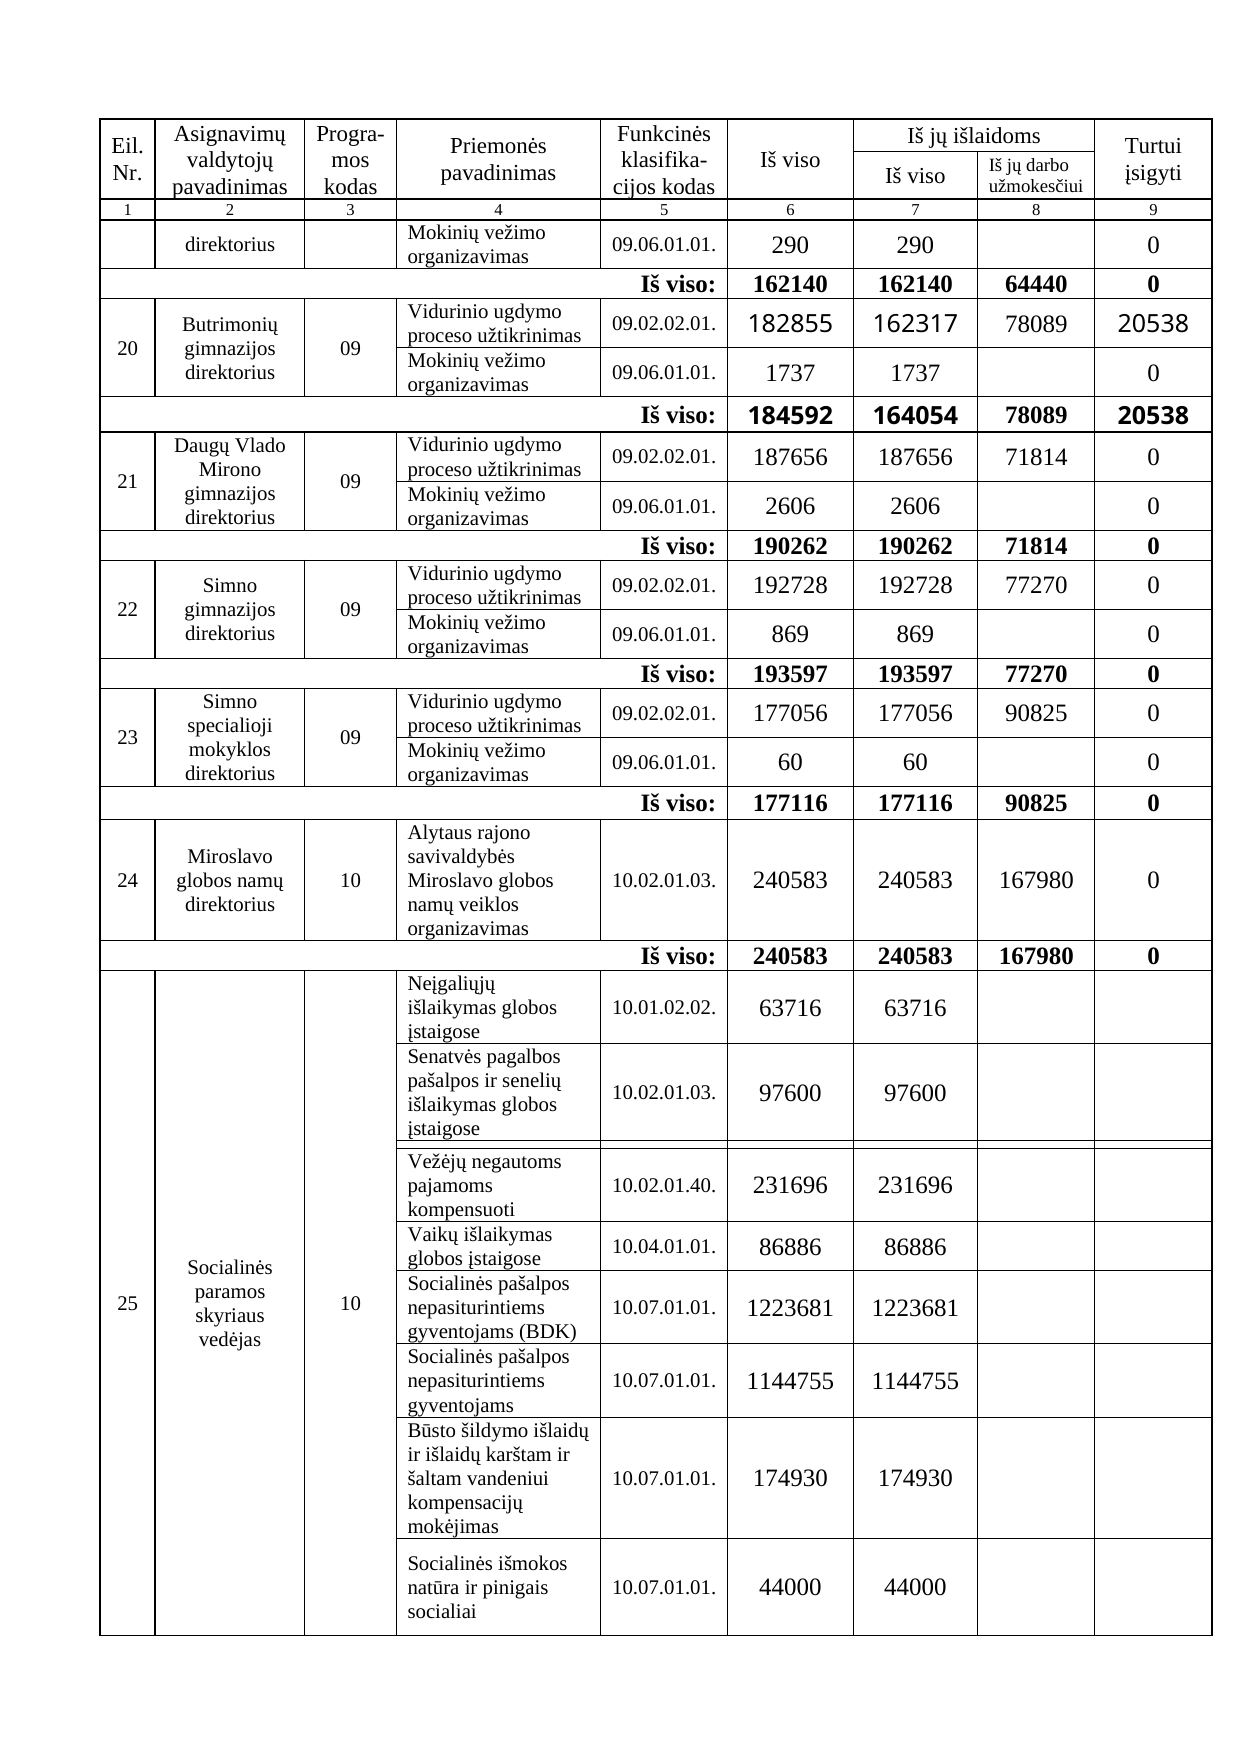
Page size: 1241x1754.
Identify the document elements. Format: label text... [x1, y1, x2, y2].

table_cell 1144755 [728, 1344, 853, 1417]
table_cell 10.02.01.40. [601, 1149, 727, 1221]
table_cell 4 [397, 200, 600, 219]
table_cell 9 [1095, 200, 1211, 219]
table_cell Iš viso: [101, 659, 727, 688]
table_cell Simno specialioji mokyklos direktorius [156, 689, 304, 786]
table_cell 8 [978, 200, 1094, 219]
table_cell Neįgaliųjų išlaikymas globos įstaigose [397, 971, 600, 1043]
table_cell Socialinės pašalpos nepasiturintiems gyventojams [397, 1344, 600, 1417]
table_cell Iš viso [854, 152, 977, 198]
table_cell 0 [1095, 738, 1211, 786]
table_cell [978, 1539, 1094, 1635]
table_cell 09.06.01.01. [601, 221, 727, 268]
table_cell Iš viso: [101, 787, 727, 819]
table_cell [978, 738, 1094, 786]
table_cell 240583 [728, 820, 853, 940]
table_cell 177116 [728, 787, 853, 819]
table_cell 192728 [728, 561, 853, 609]
table_cell 10.02.01.03. [601, 1044, 727, 1140]
table_cell 167980 [978, 941, 1094, 970]
table_cell 240583 [854, 941, 977, 970]
table_cell 77270 [978, 659, 1094, 688]
table_cell 71814 [978, 531, 1094, 559]
table_cell [978, 610, 1094, 658]
table_cell [978, 1149, 1094, 1221]
table_cell Socialinės pašalpos nepasiturintiems gyventojams (BDK) [397, 1271, 600, 1343]
table_cell 77270 [978, 561, 1094, 609]
table_cell 23 [101, 689, 154, 786]
table_cell 1737 [854, 348, 977, 396]
table_cell 09 [305, 299, 396, 396]
table_cell Butrimonių gimnazijos direktorius [156, 299, 304, 396]
table_header Priemonės pavadinimas [397, 120, 600, 198]
table_cell 60 [854, 738, 977, 786]
table_cell 20 [101, 299, 154, 396]
table_cell 1223681 [854, 1271, 977, 1343]
table_cell 25 [101, 971, 154, 1635]
table_cell 90825 [978, 787, 1094, 819]
table_cell 174930 [854, 1418, 977, 1538]
table_cell 0 [1095, 561, 1211, 609]
table_cell Miroslavo globos namų direktorius [156, 820, 304, 940]
table_cell 184592 [728, 397, 853, 431]
table_cell 174930 [728, 1418, 853, 1538]
table_cell Vidurinio ugdymo proceso užtikrinimas [397, 689, 600, 737]
table_header Eil. Nr. [101, 120, 154, 198]
table_cell 0 [1095, 689, 1211, 737]
table_cell 10.07.01.01. [601, 1539, 727, 1635]
table_cell 0 [1095, 941, 1211, 970]
table_cell 0 [1095, 531, 1211, 559]
table_cell Būsto šildymo išlaidų ir išlaidų karštam ir šaltam vandeniui kompensacijų mokėjimas [397, 1418, 600, 1538]
table_header Funkcinės klasifika-cijos kodas [601, 120, 727, 198]
table_cell 10.02.01.03. [601, 820, 727, 940]
table_cell Vidurinio ugdymo proceso užtikrinimas [397, 433, 600, 481]
table_cell [397, 1141, 600, 1148]
table_cell [854, 1141, 977, 1148]
table_cell 09.02.02.01. [601, 433, 727, 481]
table_cell 190262 [854, 531, 977, 559]
table_cell 09.06.01.01. [601, 482, 727, 530]
table_cell [1095, 971, 1211, 1043]
table_cell 64440 [978, 269, 1094, 298]
table_cell [1095, 1418, 1211, 1538]
table_cell [978, 1344, 1094, 1417]
table_cell 7 [854, 200, 977, 219]
table_cell 44000 [728, 1539, 853, 1635]
table_cell 63716 [854, 971, 977, 1043]
table_cell Socialinės paramos skyriaus vedėjas [156, 971, 304, 1635]
table_cell Mokinių vežimo organizavimas [397, 482, 600, 530]
table_cell 869 [854, 610, 977, 658]
table_cell 10.07.01.01. [601, 1344, 727, 1417]
table_cell 10.07.01.01. [601, 1418, 727, 1538]
table_cell 2 [156, 200, 304, 219]
table_cell 162317 [854, 299, 977, 347]
table_cell [978, 1271, 1094, 1343]
table_cell Iš jų darbo užmokesčiui [978, 152, 1094, 198]
table_cell 162140 [728, 269, 853, 298]
table_cell 240583 [728, 941, 853, 970]
table_cell Mokinių vežimo organizavimas [397, 221, 600, 268]
table_cell 97600 [728, 1044, 853, 1140]
table_cell Daugų Vlado Mirono gimnazijos direktorius [156, 433, 304, 530]
table_cell 290 [854, 221, 977, 268]
table_cell 6 [728, 200, 853, 219]
table_cell 09 [305, 433, 396, 530]
table_cell 44000 [854, 1539, 977, 1635]
table_cell 10.01.02.02. [601, 971, 727, 1043]
table_cell Iš viso: [101, 269, 727, 298]
table_cell 2606 [854, 482, 977, 530]
table_header Turtui įsigyti [1095, 120, 1211, 198]
table_cell 177056 [854, 689, 977, 737]
table_cell 1737 [728, 348, 853, 396]
table_cell 290 [728, 221, 853, 268]
table_cell [978, 1222, 1094, 1270]
table_cell [978, 1141, 1094, 1148]
table_cell [1095, 1141, 1211, 1148]
table_cell 21 [101, 433, 154, 530]
table_cell 78089 [978, 299, 1094, 347]
table_cell 22 [101, 561, 154, 658]
table_cell 09.02.02.01. [601, 561, 727, 609]
table_cell Vidurinio ugdymo proceso užtikrinimas [397, 561, 600, 609]
table_cell 09.02.02.01. [601, 299, 727, 347]
table_cell 182855 [728, 299, 853, 347]
table_cell Vidurinio ugdymo proceso užtikrinimas [397, 299, 600, 347]
table_cell 20538 [1095, 397, 1211, 431]
table_cell Iš viso: [101, 941, 727, 970]
table_cell 187656 [854, 433, 977, 481]
table_cell [978, 482, 1094, 530]
table_cell 10 [305, 971, 396, 1635]
table_cell 0 [1095, 482, 1211, 530]
table_cell 187656 [728, 433, 853, 481]
table_cell Iš viso: [101, 531, 727, 559]
table_cell 86886 [728, 1222, 853, 1270]
table_cell 10.07.01.01. [601, 1271, 727, 1343]
table_cell 3 [305, 200, 396, 219]
table_cell [305, 221, 396, 268]
table_cell Vežėjų negautoms pajamoms kompensuoti [397, 1149, 600, 1221]
table_cell 177116 [854, 787, 977, 819]
table_cell 90825 [978, 689, 1094, 737]
table_cell 0 [1095, 659, 1211, 688]
table_cell [728, 1141, 853, 1148]
table_cell [978, 1418, 1094, 1538]
table_cell 231696 [728, 1149, 853, 1221]
table_cell 5 [601, 200, 727, 219]
table_cell 0 [1095, 787, 1211, 819]
table_cell 97600 [854, 1044, 977, 1140]
table_cell 0 [1095, 433, 1211, 481]
table_cell [978, 1044, 1094, 1140]
table_cell 177056 [728, 689, 853, 737]
table_cell [978, 971, 1094, 1043]
table_cell 1223681 [728, 1271, 853, 1343]
table_cell 09 [305, 561, 396, 658]
table_header Progra-mos kodas [305, 120, 396, 198]
table_cell Mokinių vežimo organizavimas [397, 348, 600, 396]
table_cell 240583 [854, 820, 977, 940]
table_cell 09.06.01.01. [601, 610, 727, 658]
table_cell 10 [305, 820, 396, 940]
table_cell 10.04.01.01. [601, 1222, 727, 1270]
table_cell Vaikų išlaikymas globos įstaigose [397, 1222, 600, 1270]
table_cell [978, 348, 1094, 396]
table_cell 193597 [728, 659, 853, 688]
table_header Iš viso [728, 120, 853, 198]
table_cell Iš viso: [101, 397, 727, 431]
table_cell 1144755 [854, 1344, 977, 1417]
table_cell [1095, 1149, 1211, 1221]
table_cell [978, 221, 1094, 268]
table_cell [1095, 1344, 1211, 1417]
table_cell 09.06.01.01. [601, 738, 727, 786]
table_cell 09.02.02.01. [601, 689, 727, 737]
table_cell 869 [728, 610, 853, 658]
table_cell 24 [101, 820, 154, 940]
table_cell 86886 [854, 1222, 977, 1270]
table_cell 0 [1095, 820, 1211, 940]
table_cell 0 [1095, 269, 1211, 298]
table_header Asignavimų valdytojų pavadinimas [156, 120, 304, 198]
table_cell Mokinių vežimo organizavimas [397, 738, 600, 786]
table_cell 63716 [728, 971, 853, 1043]
table_cell 09.06.01.01. [601, 348, 727, 396]
table_cell 162140 [854, 269, 977, 298]
table_cell [1095, 1044, 1211, 1140]
table_cell Mokinių vežimo organizavimas [397, 610, 600, 658]
table_cell 60 [728, 738, 853, 786]
table_cell Alytaus rajono savivaldybės Miroslavo globos namų veiklos organizavimas [397, 820, 600, 940]
table_cell Socialinės išmokos natūra ir pinigais socialiai [397, 1539, 600, 1635]
table_cell 0 [1095, 610, 1211, 658]
table_cell 1 [101, 200, 154, 219]
table_cell 0 [1095, 221, 1211, 268]
table_cell direktorius [156, 221, 304, 268]
table_cell 164054 [854, 397, 977, 431]
table_cell [601, 1141, 727, 1148]
table_cell [1095, 1539, 1211, 1635]
table_cell 20538 [1095, 299, 1211, 347]
table_cell 231696 [854, 1149, 977, 1221]
table_cell Simno gimnazijos direktorius [156, 561, 304, 658]
table_header Iš jų išlaidoms [854, 120, 1094, 151]
table_cell 78089 [978, 397, 1094, 431]
table_cell 71814 [978, 433, 1094, 481]
table_cell [101, 221, 154, 268]
table_cell 09 [305, 689, 396, 786]
table_cell 167980 [978, 820, 1094, 940]
table_cell 193597 [854, 659, 977, 688]
table_cell 0 [1095, 348, 1211, 396]
table_cell 190262 [728, 531, 853, 559]
table_cell Senatvės pagalbos pašalpos ir senelių išlaikymas globos įstaigose [397, 1044, 600, 1140]
table_cell 192728 [854, 561, 977, 609]
table_cell 2606 [728, 482, 853, 530]
table_cell [1095, 1222, 1211, 1270]
table_cell [1095, 1271, 1211, 1343]
